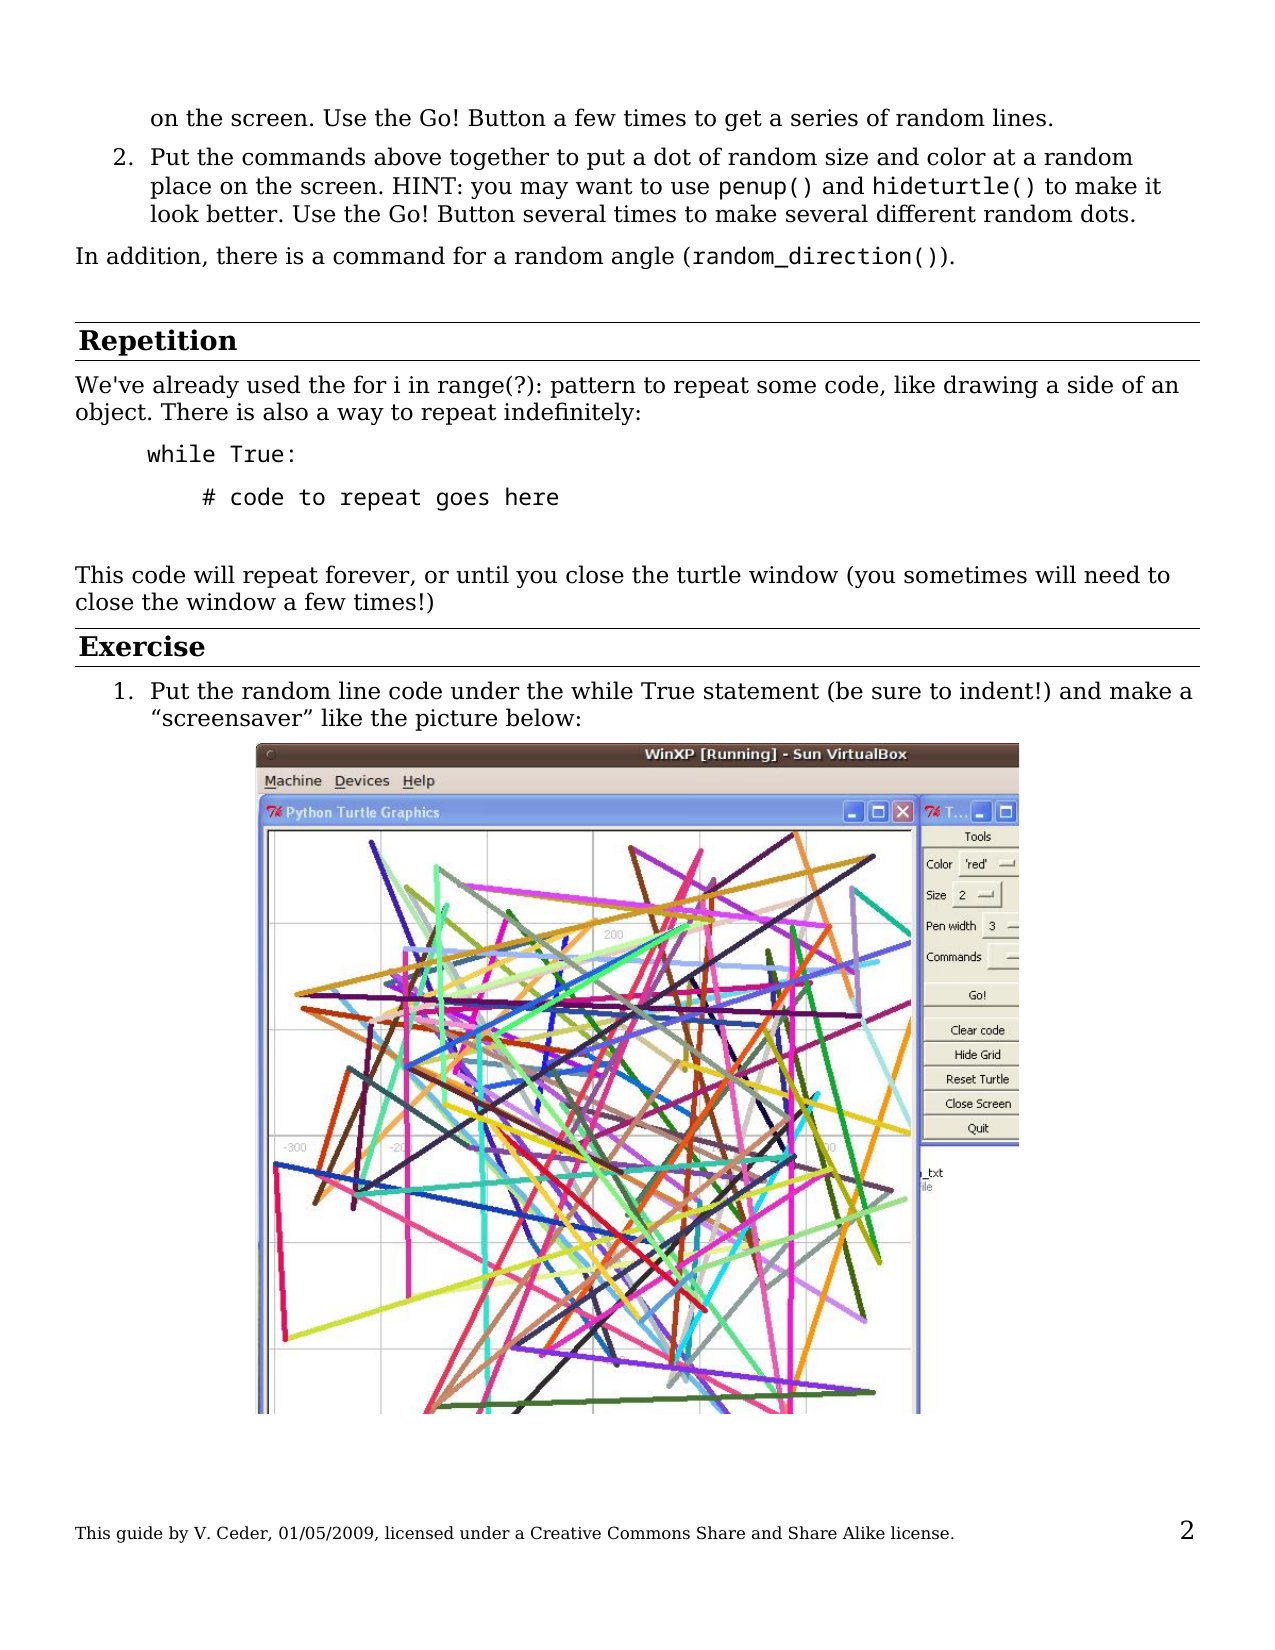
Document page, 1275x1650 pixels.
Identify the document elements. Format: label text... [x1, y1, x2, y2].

text while True: [147, 437, 1200, 469]
text # code to repeat goes here [147, 481, 1200, 512]
picture [255, 743, 1020, 1414]
text This code will repeat forever, or until you close the turtle window (you sometimes will need to close the window a few times!) [75, 563, 1200, 616]
list on the screen. Use the Go! Button a few times to get a series of random lines. [112, 105, 1200, 132]
text Repetition [75, 323, 1200, 360]
list Put the commands above together to put a dot of random size and color at a random place on the screen. HINT: you may want to use penup() and hideturtle() to make it look better. Use the Go! Button several times to make several different random dots. [112, 144, 1200, 228]
text In addition, there is a command for a random angle (random_direction()). [75, 240, 1200, 271]
text We've already used the for i in range(?): pattern to repeat some code, like drawing a side of an object. There is also a way to repeat indefinitely: [75, 372, 1200, 426]
text Exercise [75, 629, 1200, 666]
list Put the random line code under the while True statement (be sure to indent!) and make a “screensaver” like the picture below: [112, 678, 1200, 731]
